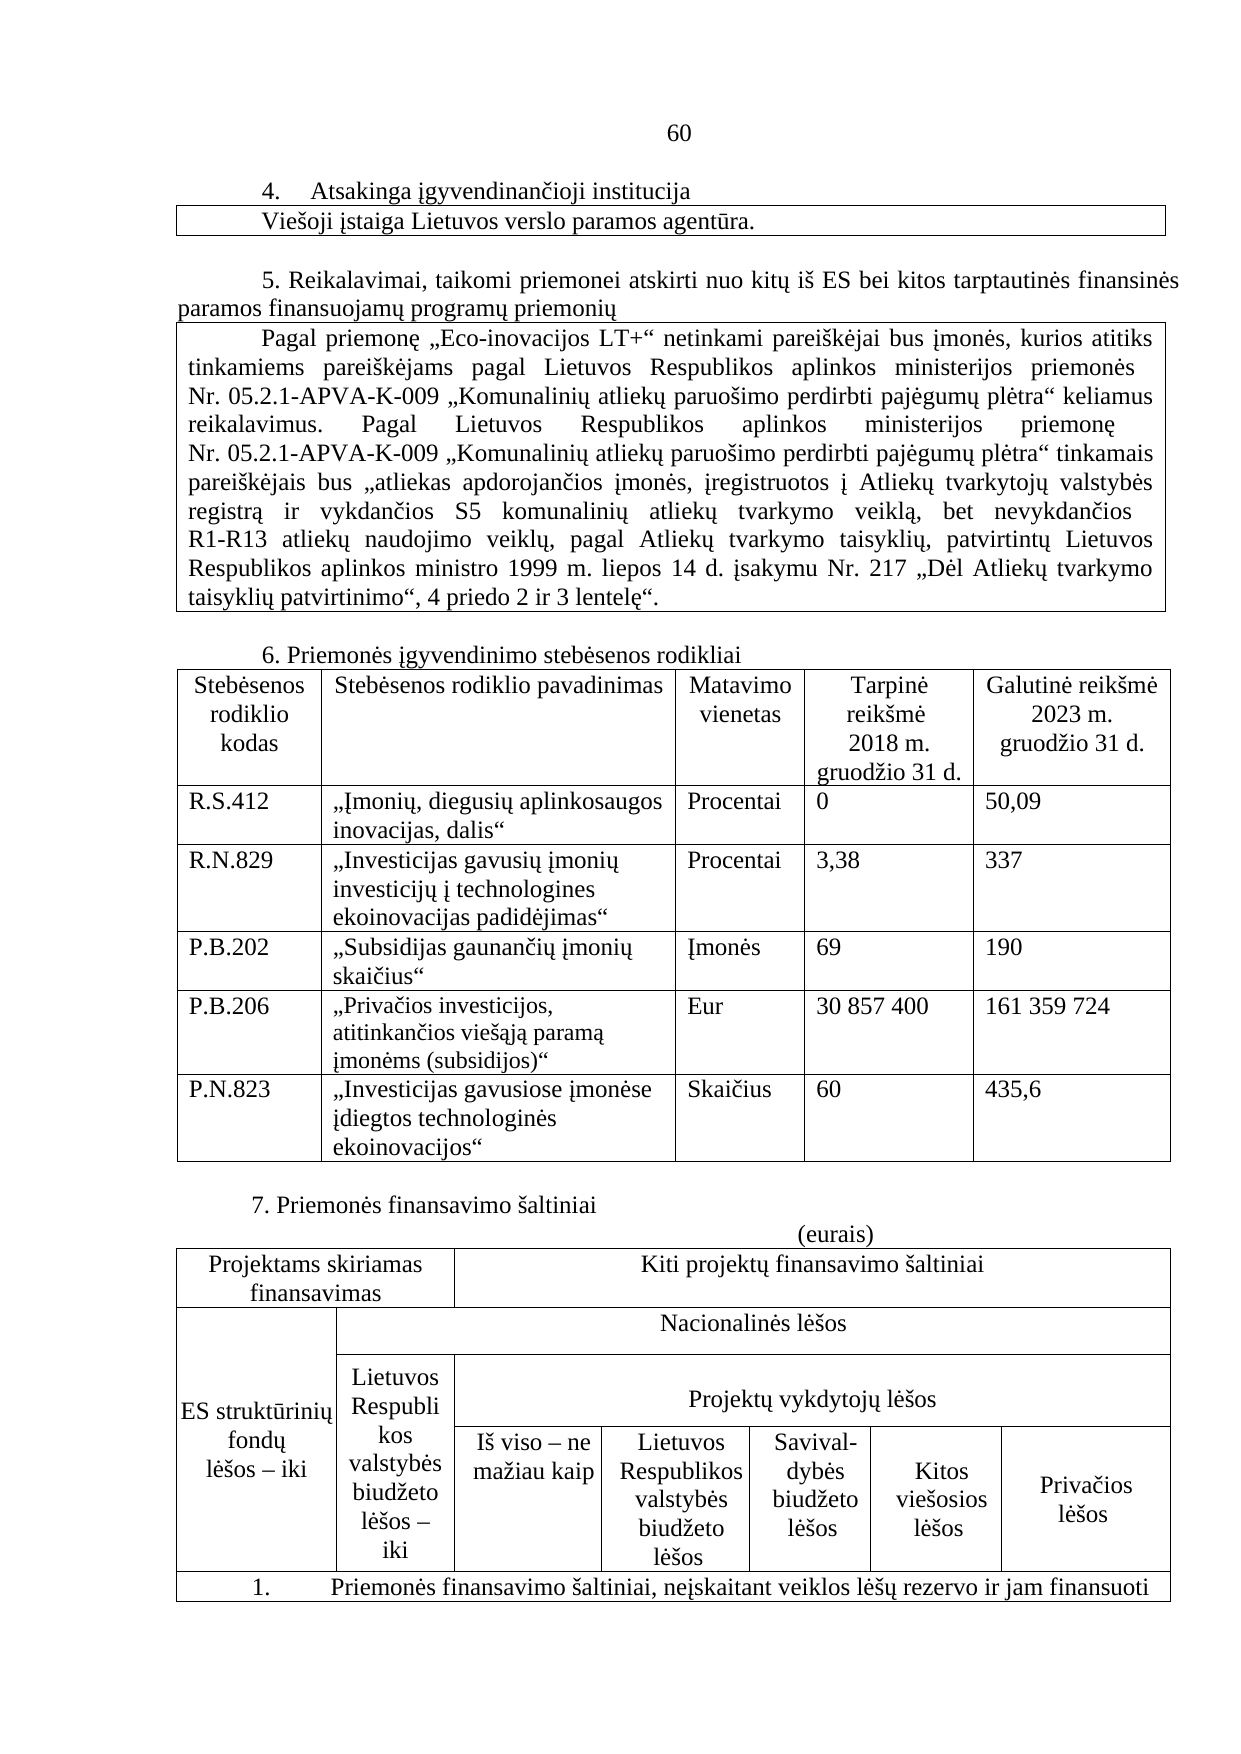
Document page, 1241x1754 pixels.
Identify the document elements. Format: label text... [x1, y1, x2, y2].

table_cell Procentai [676, 786, 804, 844]
table_header Viešoji įstaiga Lietuvos verslo paramos agentūra. [177, 206, 1165, 235]
text 5. Reikalavimai, taikomi priemonei atskirti nuo kitų iš ES bei kitos tarptautinės finansinės paramos finansuojamų programų priemonių [177, 265, 1181, 322]
table_header Tarpinė reikšmė 2018 m. gruodžio 31 d. [805, 670, 973, 785]
text 4. Atsakinga įgyvendinančioji institucija [262, 176, 1181, 205]
table_cell 69 [805, 932, 973, 990]
table_cell 1. Priemonės finansavimo šaltiniai, neįskaitant veiklos lėšų rezervo ir jam finansuoti [177, 1572, 1170, 1601]
text 7. Priemonės finansavimo šaltiniai [251, 1191, 1181, 1219]
table_header Stebėsenos rodiklio pavadinimas [322, 670, 675, 785]
table_cell 3,38 [805, 845, 973, 931]
table_header Stebėsenos rodiklio kodas [178, 670, 321, 785]
table_header Matavimo vienetas [676, 670, 804, 785]
table_cell Procentai [676, 845, 804, 931]
table_cell 50,09 [974, 786, 1170, 844]
table_cell R.N.829 [178, 845, 321, 931]
table_cell Savival-dybės biudžeto lėšos [750, 1427, 870, 1571]
table_header Kiti projektų finansavimo šaltiniai [455, 1249, 1170, 1307]
table_cell P.B.202 [178, 932, 321, 990]
table_header Galutinė reikšmė 2023 m. gruodžio 31 d. [974, 670, 1170, 785]
table_cell Nacionalinės lėšos [337, 1308, 1170, 1354]
table_cell Lietuvos Respublikos valstybės biudžeto lėšos [602, 1427, 749, 1571]
table_cell Projektų vykdytojų lėšos [455, 1355, 1170, 1426]
table_cell Kitos viešosios lėšos [871, 1427, 1001, 1571]
table_cell R.S.412 [178, 786, 321, 844]
table_cell P.N.823 [178, 1075, 321, 1161]
table_cell 30 857 400 [805, 991, 973, 1073]
table_cell Skaičius [676, 1075, 804, 1161]
table_cell 161 359 724 [974, 991, 1170, 1073]
table_cell 190 [974, 932, 1170, 990]
table_cell ES struktūrinių fondų lėšos – iki [177, 1308, 336, 1571]
table_cell P.B.206 [178, 991, 321, 1073]
text (eurais) [177, 1219, 904, 1248]
table_cell Lietuvos Respublikos valstybės biudžeto lėšos – iki [337, 1355, 454, 1571]
table_header Projektams skiriamas finansavimas [177, 1249, 454, 1307]
table_cell 337 [974, 845, 1170, 931]
table_cell „Įmonių, diegusių aplinkosaugos inovacijas, dalis“ [322, 786, 675, 844]
table_cell Eur [676, 991, 804, 1073]
table_cell „Privačios investicijos, atitinkančios viešąją paramą įmonėms (subsidijos)“ [322, 991, 675, 1073]
text 6. Priemonės įgyvendinimo stebėsenos rodikliai [177, 641, 1181, 669]
table_cell 60 [805, 1075, 973, 1161]
table_cell Įmonės [676, 932, 804, 990]
table_cell „Investicijas gavusiose įmonėse įdiegtos technologinės ekoinovacijos“ [322, 1075, 675, 1161]
table_cell „Investicijas gavusių įmonių investicijų į technologines ekoinovacijas padidėjimas“ [322, 845, 675, 931]
table_header Pagal priemonę „Eco-inovacijos LT+“ netinkami pareiškėjai bus įmonės, kurios atitiks tinkamiems pareiškėjams pagal Lietuvos Respublikos aplinkos ministerijos priemonės Nr. 05.2.1-APVA-K-009 „Komunalinių atliekų paruošimo perdirbti pajėgumų plėtra“ keliamus reikalavimus. Pagal Lietuvos Respublikos aplinkos ministerijos priemonę Nr. 05.2.1-APVA-K-009 „Komunalinių atliekų paruošimo perdirbti pajėgumų plėtra“ tinkamais pareiškėjais bus „atliekas apdorojančios įmonės, įregistruotos į Atliekų tvarkytojų valstybės registrą ir vykdančios S5 komunalinių atliekų tvarkymo veiklą, bet nevykdančios R1-R13 atliekų naudojimo veiklų, pagal Atliekų tvarkymo taisyklių, patvirtintų Lietuvos Respublikos aplinkos ministro 1999 m. liepos 14 d. įsakymu Nr. 217 „Dėl Atliekų tvarkymo taisyklių patvirtinimo“, 4 priedo 2 ir 3 lentelę“. [177, 323, 1165, 611]
table_cell Iš viso – ne mažiau kaip [455, 1427, 601, 1571]
table_cell 435,6 [974, 1075, 1170, 1161]
table_cell „Subsidijas gaunančių įmonių skaičius“ [322, 932, 675, 990]
table_cell Privačios lėšos [1002, 1427, 1170, 1571]
table_cell 0 [805, 786, 973, 844]
